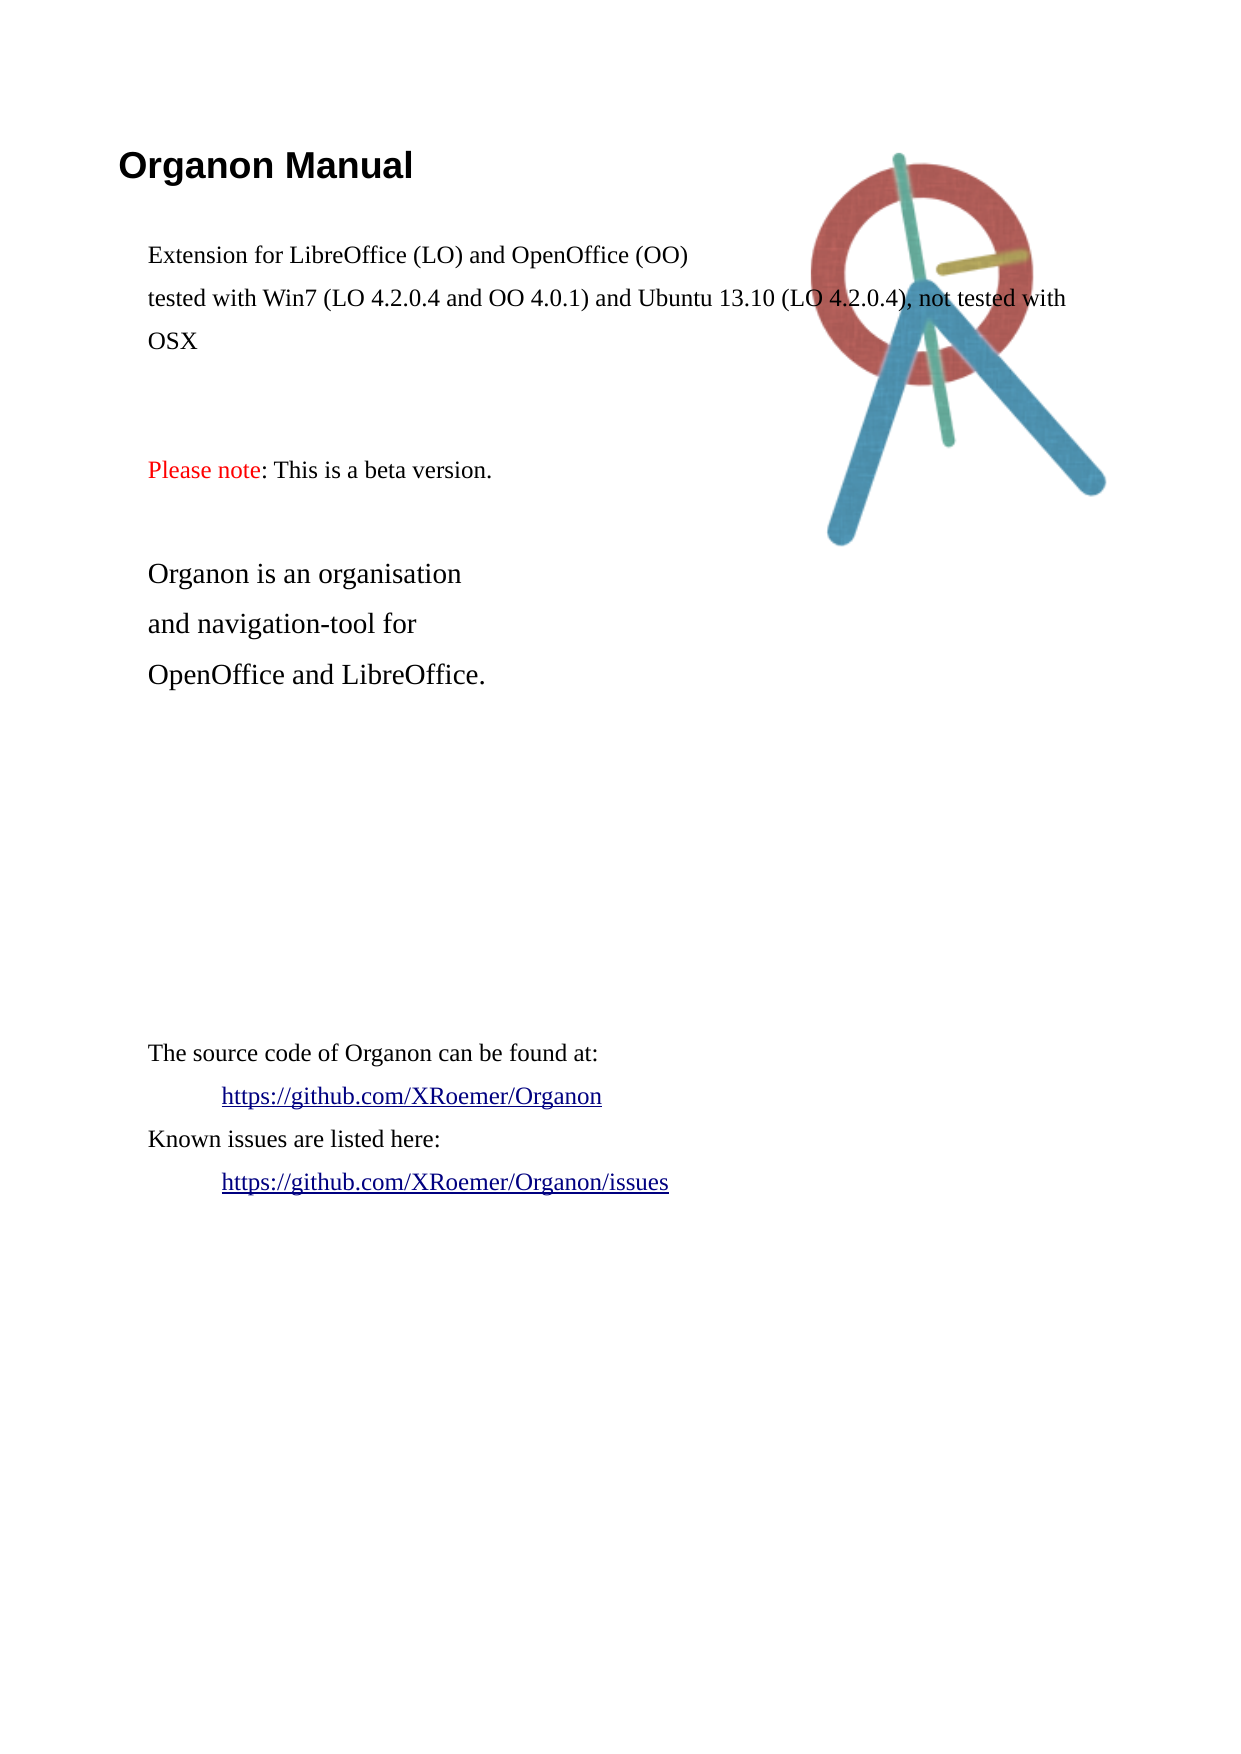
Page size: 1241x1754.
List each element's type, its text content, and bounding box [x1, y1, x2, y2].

text and navigation-tool for [148, 607, 1122, 640]
text tested with Win7 (LO 4.2.0.4 and OO 4.0.1) and Ubuntu 13.10 (LO 4.2.0.4), not tested with OSX [148, 283, 1122, 355]
subtitle Organon Manual [118, 143, 1122, 186]
text https://github.com/XRoemer/Organon/issues [148, 1167, 1122, 1196]
text Extension for LibreOffice (LO) and OpenOffice (OO) [148, 240, 1122, 269]
picture [817, 186, 1122, 240]
text OpenOffice and LibreOffice. [148, 657, 1122, 690]
picture [817, 269, 1122, 283]
text Organon is an organisation [148, 556, 1122, 590]
text Please note: This is a beta version. [148, 456, 1122, 484]
text https://github.com/XRoemer/Organon [148, 1081, 1122, 1110]
text The source code of Organon can be found at: [148, 1038, 1122, 1067]
text Known issues are listed here: [148, 1124, 1122, 1153]
picture [817, 355, 1122, 456]
picture [817, 484, 1122, 531]
